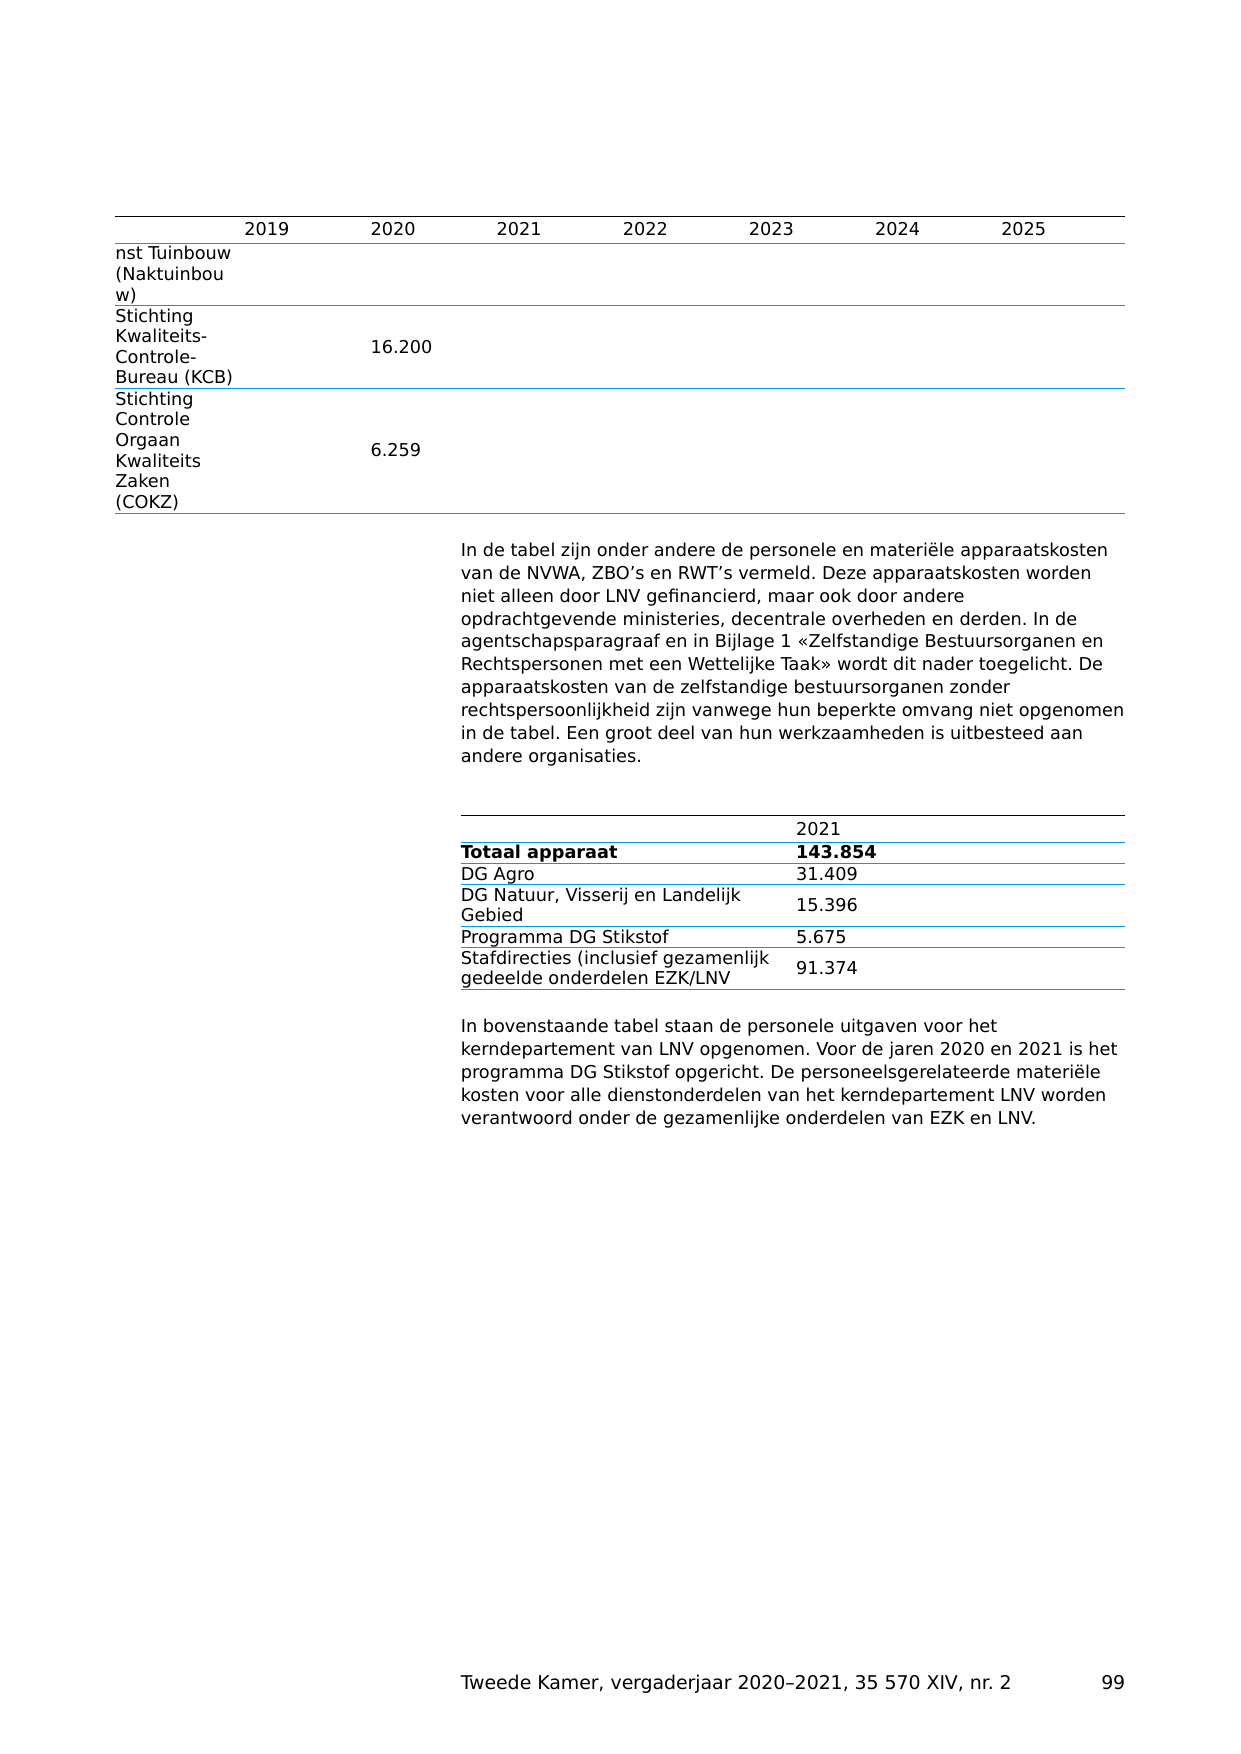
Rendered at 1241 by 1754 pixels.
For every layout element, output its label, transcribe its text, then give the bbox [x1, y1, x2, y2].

table_cell [461, 816, 793, 842]
table_cell [746, 306, 872, 388]
table_cell 15.396 [793, 885, 1125, 926]
table_cell [620, 244, 746, 305]
table_cell DG Agro [461, 864, 793, 884]
table_cell 2021 [793, 816, 1125, 842]
table_cell [872, 306, 998, 388]
table_cell [368, 244, 493, 305]
table_cell Stafdirecties (inclusief gezamenlijk gedeelde onderdelen EZK/LNV [461, 948, 793, 989]
table_cell Programma DG Stikstof [461, 927, 793, 947]
table_cell 2021 [494, 217, 620, 243]
table_cell Stichting Controle Orgaan Kwaliteits Zaken (COKZ) [115, 389, 241, 512]
table_cell 31.409 [793, 864, 1125, 884]
table_cell 16.200 [368, 306, 493, 388]
table_cell 2022 [620, 217, 746, 243]
table_cell [494, 244, 620, 305]
table_cell nst Tuinbouw (Naktuinbouw) [115, 244, 241, 305]
table_cell [620, 389, 746, 512]
table_header Apparaatsuitgaven per beleidsterrein/DG (bedragen x € 1.000) [461, 790, 1125, 815]
table_cell DG Natuur, Visserij en Landelijk Gebied [461, 885, 793, 926]
table_cell 143.854 [793, 843, 1125, 863]
table_cell [115, 217, 241, 243]
table_cell 2019 [241, 217, 367, 243]
table_cell 6.259 [368, 389, 493, 512]
table_cell [241, 389, 367, 512]
table_header Totaaloverzicht apparaatsuitgaven/-kosten agentschappen en ZBO's en RWT's (bedragen x € 1.000) [115, 191, 1125, 216]
table_cell [494, 389, 620, 512]
table_cell [241, 306, 367, 388]
table_cell 2025 [998, 217, 1125, 243]
table_cell [998, 306, 1125, 388]
table_cell 2023 [746, 217, 872, 243]
text In bovenstaande tabel staan de personele uitgaven voor het kerndepartement van LNV opgenomen. Voor de jaren 2020 en 2021 is het programma DG Stikstof opgericht. De personeelsgerelateerde materiële kosten voor alle dienstonderdelen van het kerndepartement LNV worden verantwoord onder de gezamenlijke onderdelen van EZK en LNV. [461, 1014, 1125, 1129]
table_cell 2020 [368, 217, 493, 243]
table_cell [494, 306, 620, 388]
table_cell [746, 389, 872, 512]
table_cell 91.374 [793, 948, 1125, 989]
table_cell [872, 389, 998, 512]
text In de tabel zijn onder andere de personele en materiële apparaatskosten van de NVWA, ZBO’s en RWT’s vermeld. Deze apparaatskosten worden niet alleen door LNV gefinancierd, maar ook door andere opdrachtgevende ministeries, decentrale overheden en derden. In de agentschapsparagraaf en in Bijlage 1 «Zelfstandige Bestuursorganen en Rechtspersonen met een Wettelijke Taak» wordt dit nader toegelicht. De apparaatskosten van de zelfstandige bestuursorganen zonder rechtspersoonlijkheid zijn vanwege hun beperkte omvang niet opgenomen in de tabel. Een groot deel van hun werkzaamheden is uitbesteed aan andere organisaties. [461, 538, 1125, 767]
table_cell [620, 306, 746, 388]
table_cell [998, 244, 1125, 305]
table_cell [241, 244, 367, 305]
table_cell Stichting Kwaliteits-Controle-Bureau (KCB) [115, 306, 241, 388]
table_cell [872, 244, 998, 305]
table_cell [998, 389, 1125, 512]
table_cell 2024 [872, 217, 998, 243]
table_cell 5.675 [793, 927, 1125, 947]
table_cell Totaal apparaat [461, 843, 793, 863]
table_cell [746, 244, 872, 305]
